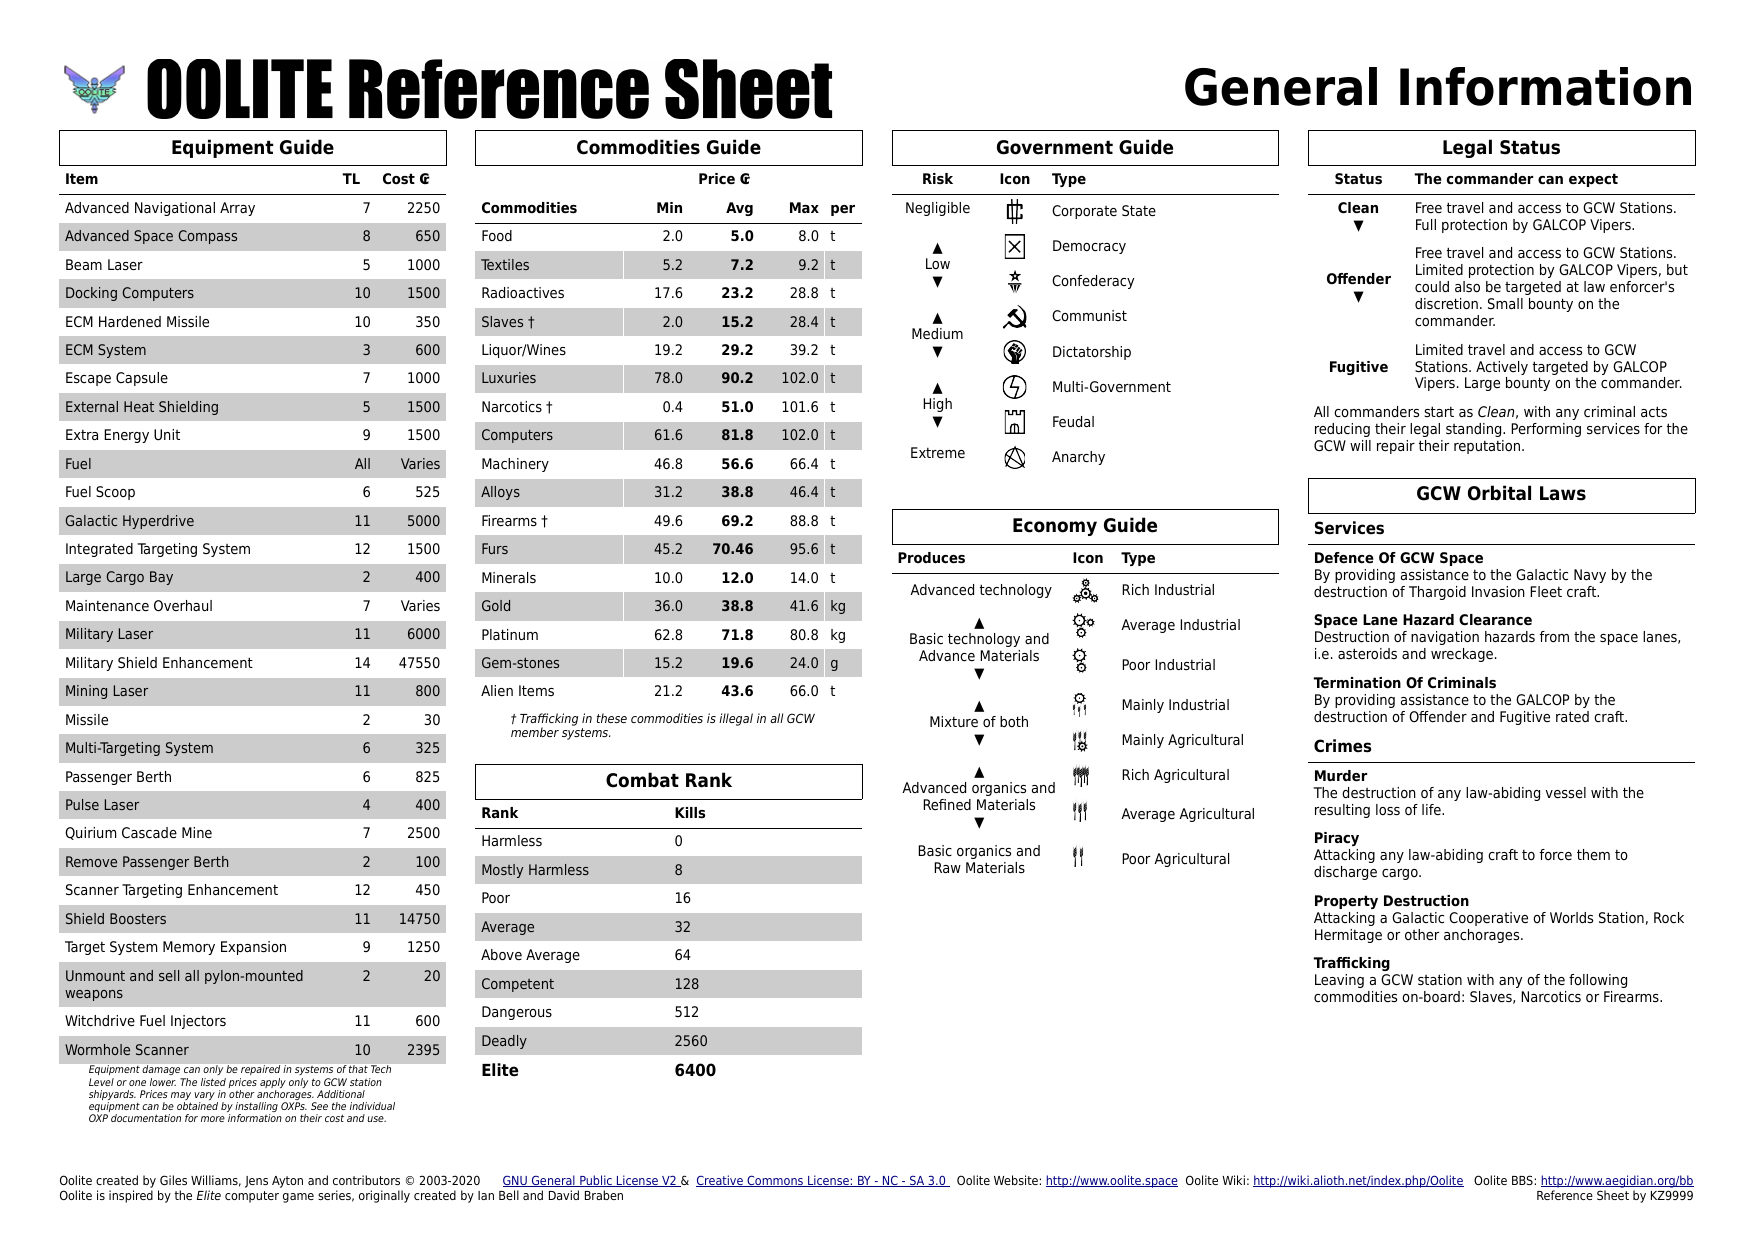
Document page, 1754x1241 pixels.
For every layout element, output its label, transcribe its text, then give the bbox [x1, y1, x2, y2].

table_cell 7 [337, 195, 376, 222]
table_header Combat Rank [476, 765, 862, 799]
table_cell Produces [892, 545, 1067, 573]
table_cell 350 [376, 308, 446, 336]
table_cell 1250 [376, 933, 446, 962]
table_cell t [825, 393, 862, 422]
table_cell 29.2 [689, 336, 759, 365]
table_cell kg [825, 621, 862, 649]
table_cell 64 [669, 941, 862, 970]
picture [1008, 270, 1022, 294]
table_cell 102.0 [759, 422, 824, 450]
table_cell Feudal [1046, 405, 1278, 440]
table_cell 62.8 [624, 621, 689, 649]
table_cell [1067, 687, 1116, 722]
table_cell 14750 [376, 905, 446, 933]
table_cell 2.0 [624, 308, 689, 336]
table_cell t [825, 365, 862, 393]
table_cell 800 [376, 678, 446, 706]
picture [1004, 445, 1025, 469]
table_cell Harmless [475, 829, 669, 856]
picture [1006, 199, 1023, 224]
picture [1072, 693, 1087, 717]
table_cell 512 [669, 998, 862, 1027]
table_cell 11 [337, 905, 376, 933]
table_cell Fuel [59, 450, 337, 478]
table_cell Missile [59, 706, 337, 734]
table_cell Fuel Scoop [59, 478, 337, 507]
table_cell t [825, 678, 862, 706]
table_cell Wormhole Scanner [59, 1036, 337, 1064]
table_cell 30 [376, 706, 446, 734]
table_cell 6000 [376, 621, 446, 649]
table_cell 101.6 [759, 393, 824, 422]
table_cell 0 [669, 829, 862, 856]
table_cell 2 [337, 962, 376, 1007]
table_cell Commodities [475, 166, 623, 222]
table_header Government Guide [893, 131, 1278, 165]
table_cell 525 [376, 478, 446, 507]
table_cell t [825, 308, 862, 336]
table_cell Advanced Space Compass [59, 223, 337, 251]
table_cell Quirium Cascade Mine [59, 820, 337, 848]
table_cell Type [1116, 545, 1278, 573]
table_cell t [825, 422, 862, 450]
table_cell 825 [376, 763, 446, 791]
table_cell 6400 [669, 1055, 862, 1086]
table_cell t [825, 251, 862, 279]
table_cell Firearms † [475, 507, 623, 535]
table_cell Clean ▼ [1308, 195, 1409, 239]
table_cell 61.6 [624, 422, 689, 450]
table_cell Beam Laser [59, 251, 337, 279]
table_cell 1000 [376, 365, 446, 393]
table_cell 17.6 [624, 279, 689, 308]
table_cell Communist [1046, 299, 1278, 334]
table_cell Mining Laser [59, 678, 337, 706]
table_cell ▲ High ▼ [892, 370, 983, 440]
table_cell Corporate State [1046, 195, 1278, 229]
picture [1004, 234, 1025, 259]
table_cell 11 [337, 621, 376, 649]
table_cell Rich Industrial [1116, 574, 1278, 608]
table_cell 9 [337, 421, 376, 450]
table_cell Risk [892, 166, 983, 194]
table_cell 69.2 [689, 507, 759, 535]
table_cell Poor Agricultural [1116, 837, 1278, 882]
table_cell Escape Capsule [59, 365, 337, 393]
picture [61, 56, 128, 122]
table_cell Murder The destruction of any law-abiding vessel with the resulting loss of life. [1308, 763, 1695, 824]
table_cell 28.4 [759, 308, 824, 336]
table_cell Average [475, 913, 669, 941]
table_cell 31.2 [624, 479, 689, 507]
table_cell 47550 [376, 649, 446, 677]
table_cell ▲ Advanced organics and Refined Materials ▼ [892, 758, 1067, 837]
table_cell 70.46 [689, 535, 759, 564]
table_cell 90.2 [689, 365, 759, 393]
table_cell 100 [376, 848, 446, 876]
table_cell t [825, 336, 862, 365]
table_header Equipment Guide [60, 131, 446, 165]
table_cell Witchdrive Fuel Injectors [59, 1007, 337, 1036]
table_cell 32 [669, 913, 862, 941]
table_cell Status [1308, 166, 1409, 194]
table_cell 5 [337, 393, 376, 421]
table_cell [983, 229, 1046, 264]
table_cell The commander can expect [1409, 166, 1695, 194]
table_cell 46.4 [759, 479, 824, 507]
table_cell Cost ₢ [376, 166, 446, 194]
table_cell 400 [376, 791, 446, 819]
table_cell Alien Items [475, 678, 623, 706]
table_cell 12 [337, 535, 376, 564]
table_cell [983, 334, 1046, 369]
table_cell 11 [337, 1007, 376, 1036]
table_cell g [825, 649, 862, 677]
table_cell Property Destruction Attacking a Galactic Cooperative of Worlds Station, Rock Hermitage or other anchorages. [1308, 887, 1695, 949]
table_cell Average Agricultural [1116, 793, 1278, 837]
table_cell [1067, 723, 1116, 757]
table_cell Defence Of GCW Space By providing assistance to the Galactic Navy by the destruction of Thargoid Invasion Fleet craft. [1308, 545, 1695, 606]
table_cell 1500 [376, 279, 446, 308]
table_cell Average Industrial [1116, 608, 1278, 643]
table_cell Icon [1067, 545, 1116, 573]
table_cell TL [337, 166, 376, 194]
table_cell Maintenance Overhaul [59, 592, 337, 621]
table_cell Large Cargo Bay [59, 564, 337, 592]
table_cell Gem-stones [475, 649, 623, 677]
table_cell 8 [669, 856, 862, 884]
table_cell 1500 [376, 393, 446, 421]
table_cell 23.2 [689, 279, 759, 308]
table_cell Extra Energy Unit [59, 421, 337, 450]
table_cell per [825, 166, 862, 222]
table_cell ▲ Low ▼ [892, 229, 983, 299]
table_cell Alloys [475, 479, 623, 507]
table_cell t [825, 535, 862, 564]
picture [147, 59, 833, 119]
picture [1072, 728, 1088, 752]
table_cell Min [624, 194, 689, 222]
table_cell Dangerous [475, 998, 669, 1027]
table_cell Mainly Agricultural [1116, 723, 1278, 757]
table_cell 24.0 [759, 649, 824, 677]
table_cell [983, 195, 1046, 229]
table_cell ▲ Medium ▼ [892, 299, 983, 369]
table_cell 1500 [376, 535, 446, 564]
table_cell 2 [337, 564, 376, 592]
table_cell 6 [337, 478, 376, 507]
picture [1002, 375, 1027, 399]
table_cell 16 [669, 885, 862, 913]
table_cell 0.4 [624, 393, 689, 422]
table_cell 2250 [376, 195, 446, 222]
table_cell 19.2 [624, 336, 689, 365]
table_cell 36.0 [624, 592, 689, 621]
picture [1072, 578, 1099, 603]
table_cell Kills [669, 800, 862, 827]
table_cell Textiles [475, 251, 623, 279]
table_cell [983, 405, 1046, 440]
table_cell Type [1046, 166, 1278, 194]
table_cell 45.2 [624, 535, 689, 564]
table_cell Anarchy [1046, 440, 1278, 475]
table_cell t [825, 279, 862, 308]
table_cell ECM System [59, 336, 337, 364]
table_cell Price ₢ [624, 166, 824, 194]
table_cell Dictatorship [1046, 334, 1278, 369]
table_header Commodities Guide [476, 131, 862, 165]
table_cell Democracy [1046, 229, 1278, 264]
table_cell Integrated Targeting System [59, 535, 337, 564]
table_cell Item [59, 166, 337, 194]
table_cell 66.0 [759, 678, 824, 706]
table_cell 9 [337, 933, 376, 962]
table_cell Fugitive [1308, 336, 1409, 398]
table_cell 20 [376, 962, 446, 1007]
table_cell ECM Hardened Missile [59, 308, 337, 336]
table_cell 5000 [376, 507, 446, 535]
table_cell Extreme [892, 440, 983, 475]
table_cell Icon [983, 166, 1046, 194]
table_cell 10.0 [624, 564, 689, 592]
table_cell Elite [475, 1055, 669, 1086]
table_cell Mainly Industrial [1116, 687, 1278, 722]
table_cell kg [825, 592, 862, 621]
table_cell 11 [337, 678, 376, 706]
table_cell 4 [337, 791, 376, 819]
table_cell Space Lane Hazard Clearance Destruction of navigation hazards from the space lanes, i.e. asteroids and wreckage. [1308, 606, 1695, 669]
table_cell Multi-Targeting System [59, 734, 337, 763]
table_cell 46.8 [624, 450, 689, 478]
table_cell Above Average [475, 941, 669, 970]
table_cell Food [475, 224, 623, 251]
picture [1072, 842, 1084, 867]
table_cell 78.0 [624, 365, 689, 393]
table_cell Unmount and sell all pylon-mounted weapons [59, 962, 337, 1007]
table_cell ▲ Mixture of both ▼ [892, 687, 1067, 757]
table_cell t [825, 450, 862, 478]
table_cell Trafficking Leaving a GCW station with any of the following commodities on-board: Slaves, Narcotics or Firearms. [1308, 949, 1695, 1012]
table_cell 1000 [376, 251, 446, 279]
table_cell 128 [669, 970, 862, 998]
table_cell 95.6 [759, 535, 824, 564]
table_cell 7 [337, 365, 376, 393]
table_cell Military Laser [59, 621, 337, 649]
table_cell 2 [337, 706, 376, 734]
table_cell Slaves † [475, 308, 623, 336]
table_cell 7 [337, 592, 376, 621]
table_cell Advanced Navigational Array [59, 195, 337, 222]
table_cell t [825, 564, 862, 592]
table_cell 400 [376, 564, 446, 592]
table_cell 1500 [376, 421, 446, 450]
picture [1072, 763, 1089, 787]
table_cell 14 [337, 649, 376, 677]
table_cell 88.8 [759, 507, 824, 535]
table_cell Platinum [475, 621, 623, 649]
picture [1072, 648, 1087, 673]
table_cell Mostly Harmless [475, 856, 669, 884]
table_cell 10 [337, 308, 376, 336]
table_cell 49.6 [624, 507, 689, 535]
table_cell 6 [337, 763, 376, 791]
table_cell 11 [337, 507, 376, 535]
table_cell 80.8 [759, 621, 824, 649]
table_cell 102.0 [759, 365, 824, 393]
table_cell t [825, 507, 862, 535]
table_cell 15.2 [624, 649, 689, 677]
table_cell [1067, 758, 1116, 793]
table_cell [983, 299, 1046, 334]
table_cell † Trafficking in these commodities is illegal in all GCW member systems. [475, 706, 862, 747]
table_cell 3 [337, 336, 376, 364]
table_cell Multi-Government [1046, 370, 1278, 404]
table_header GCW Orbital Laws [1309, 479, 1695, 513]
table_cell Furs [475, 535, 623, 564]
table_cell [1067, 837, 1116, 882]
table_cell t [825, 479, 862, 507]
table_cell t [825, 224, 862, 251]
table_cell [983, 264, 1046, 299]
table_cell 10 [337, 1036, 376, 1064]
table_cell 21.2 [624, 678, 689, 706]
table_cell All commanders start as Clean, with any criminal acts reducing their legal standing. Performing services for the GCW will repair their reputation. [1308, 398, 1695, 461]
table_cell 5.2 [624, 251, 689, 279]
table_cell 6 [337, 734, 376, 763]
table_cell 12.0 [689, 564, 759, 592]
table_header Economy Guide [893, 510, 1278, 544]
picture [1072, 613, 1095, 638]
table_cell Pulse Laser [59, 791, 337, 819]
table_cell Basic organics and Raw Materials [892, 837, 1067, 882]
table_cell 41.6 [759, 592, 824, 621]
table_cell 81.8 [689, 422, 759, 450]
table_cell 14.0 [759, 564, 824, 592]
table_cell 10 [337, 279, 376, 308]
table_cell 325 [376, 734, 446, 763]
table_cell Termination Of Criminals By providing assistance to the GALCOP by the destruction of Offender and Fugitive rated craft. [1308, 669, 1695, 731]
table_cell Avg [689, 194, 759, 222]
table_cell 5 [337, 251, 376, 279]
table_cell 600 [376, 336, 446, 364]
table_cell Free travel and access to GCW Stations. Full protection by GALCOP Vipers. [1409, 195, 1695, 239]
table_cell 8.0 [759, 224, 824, 251]
table_cell [1067, 643, 1116, 687]
table_cell 39.2 [759, 336, 824, 365]
table_cell Remove Passenger Berth [59, 848, 337, 876]
table_cell 71.8 [689, 621, 759, 649]
table_cell 2.0 [624, 224, 689, 251]
table_cell 2395 [376, 1036, 446, 1064]
table_cell 19.6 [689, 649, 759, 677]
table_cell 38.8 [689, 592, 759, 621]
text Equipment damage can only be repaired in systems of that Tech Level or one lower. The listed prices apply only to GCW station shipyards. Prices may vary in other anchorages. Additional equipment can be obtained by installing OXPs. See the individual OXP documentation for more information on their cost and use. [88, 1064, 416, 1125]
table_cell 51.0 [689, 393, 759, 422]
table_cell Offender ▼ [1308, 239, 1409, 336]
table_cell Piracy Attacking any law-abiding craft to force them to discharge cargo. [1308, 825, 1695, 887]
table_cell Rich Agricultural [1116, 758, 1278, 793]
table_cell Docking Computers [59, 279, 337, 308]
table_cell Scanner Targeting Enhancement [59, 876, 337, 905]
table_cell 38.8 [689, 479, 759, 507]
table_cell 66.4 [759, 450, 824, 478]
table_cell Competent [475, 970, 669, 998]
table_cell 5.0 [689, 224, 759, 251]
table_cell 7.2 [689, 251, 759, 279]
table_cell Minerals [475, 564, 623, 592]
table_cell Deadly [475, 1027, 669, 1055]
table_cell Target System Memory Expansion [59, 933, 337, 962]
table_cell Passenger Berth [59, 763, 337, 791]
table_cell 9.2 [759, 251, 824, 279]
picture [1004, 410, 1025, 434]
table_cell All [337, 450, 376, 478]
picture [1072, 798, 1088, 822]
table_cell 43.6 [689, 678, 759, 706]
table_cell Narcotics † [475, 393, 623, 422]
table_cell [983, 440, 1046, 475]
table_cell Military Shield Enhancement [59, 649, 337, 677]
table_cell 8 [337, 223, 376, 251]
picture [1003, 340, 1026, 364]
table_cell Radioactives [475, 279, 623, 308]
table_cell Shield Boosters [59, 905, 337, 933]
table_cell ▲ Basic technology and Advance Materials ▼ [892, 608, 1067, 687]
table_cell Crimes [1308, 731, 1695, 762]
table_cell Max [759, 194, 824, 222]
picture [1002, 305, 1027, 329]
table_cell [1067, 574, 1116, 608]
table_cell Poor Industrial [1116, 643, 1278, 687]
table_cell Free travel and access to GCW Stations. Limited protection by GALCOP Vipers, but could also be targeted at law enforcer's discretion. Small bounty on the commander. [1409, 239, 1695, 336]
table_cell 2 [337, 848, 376, 876]
table_cell [1067, 608, 1116, 643]
table_cell Computers [475, 422, 623, 450]
table_cell 28.8 [759, 279, 824, 308]
table_cell Confederacy [1046, 264, 1278, 299]
table_cell Services [1308, 514, 1695, 544]
table_cell 15.2 [689, 308, 759, 336]
table_cell External Heat Shielding [59, 393, 337, 421]
table_cell 650 [376, 223, 446, 251]
table_cell 2500 [376, 820, 446, 848]
table_cell Poor [475, 885, 669, 913]
table_cell 2560 [669, 1027, 862, 1055]
table_cell Advanced technology [892, 574, 1067, 608]
table_cell Negligible [892, 195, 983, 229]
table_cell [983, 370, 1046, 404]
table_cell Rank [475, 800, 669, 827]
table_cell [1067, 793, 1116, 837]
table_cell 600 [376, 1007, 446, 1036]
table_cell 7 [337, 820, 376, 848]
table_cell Varies [376, 450, 446, 478]
table_cell 12 [337, 876, 376, 905]
table_cell 450 [376, 876, 446, 905]
table_header Legal Status [1309, 131, 1695, 165]
table_cell Varies [376, 592, 446, 621]
table_cell Gold [475, 592, 623, 621]
table_cell Galactic Hyperdrive [59, 507, 337, 535]
table_cell Machinery [475, 450, 623, 478]
table_cell Luxuries [475, 365, 623, 393]
table_cell 56.6 [689, 450, 759, 478]
table_cell Limited travel and access to GCW Stations. Actively targeted by GALCOP Vipers. Large bounty on the commander. [1409, 336, 1695, 398]
table_cell Liquor/Wines [475, 336, 623, 365]
